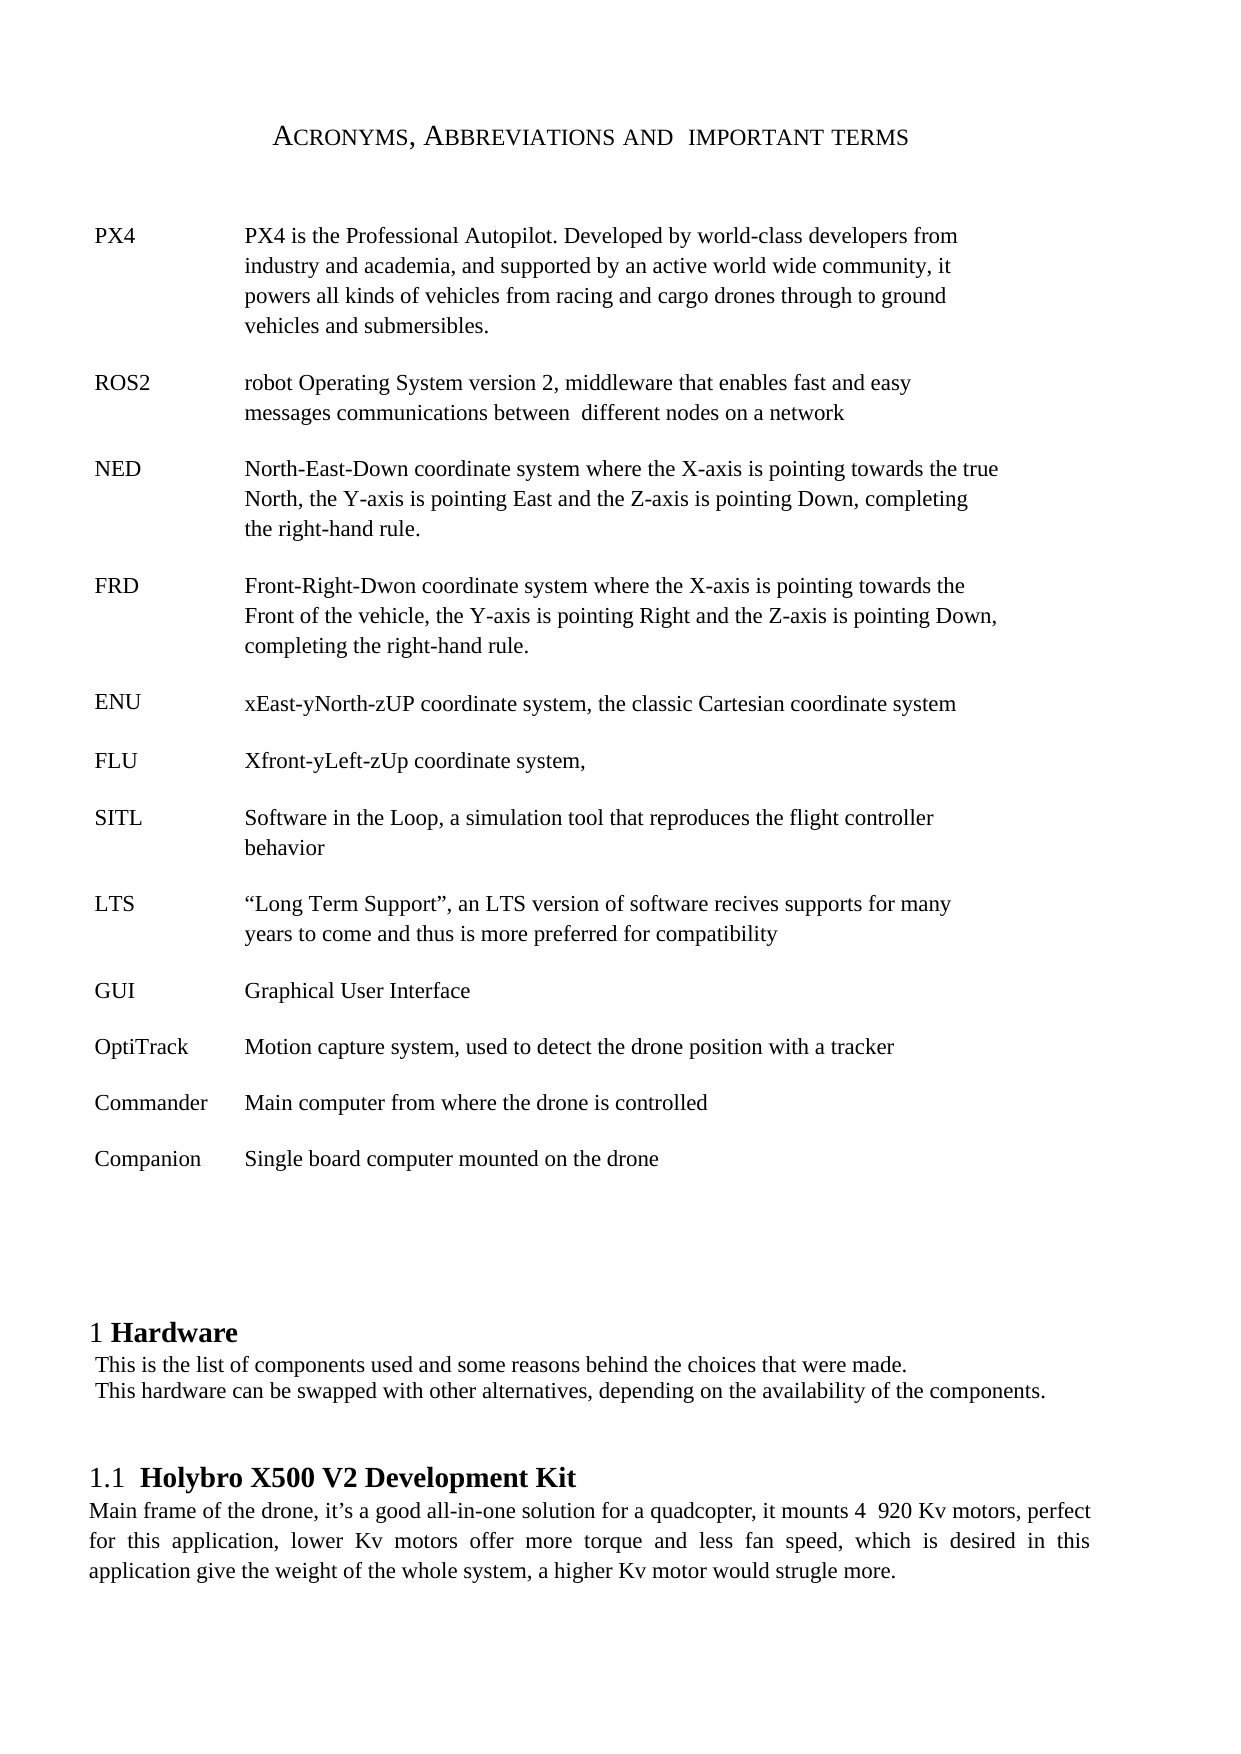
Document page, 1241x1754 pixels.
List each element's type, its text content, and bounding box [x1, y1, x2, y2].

table_cell [1008, 363, 1153, 449]
table_header PX4 is the Professional Autopilot. Developed by world-class developers from industry and academia, and supported by an active world wide community, it powers all kinds of vehicles from racing and cargo drones through to ground vehicles and submersibles. [239, 216, 1007, 363]
table_cell Companion [89, 1140, 239, 1196]
table_cell SITL [89, 798, 239, 884]
table_header [1008, 216, 1153, 363]
table_cell [1008, 742, 1153, 798]
table_cell [1008, 885, 1153, 971]
table_cell ENU [89, 683, 239, 742]
table_cell “Long Term Support”, an LTS version of software recives supports for many years to come and thus is more preferred for compatibility [239, 885, 1007, 971]
table_cell [1008, 566, 1153, 683]
table_cell FRD [89, 566, 239, 683]
list Acronyms, Abbreviations and important terms [0, 118, 1092, 152]
table_cell [1008, 683, 1153, 742]
table_cell ROS2 [89, 363, 239, 449]
table_cell Xfront-yLeft-zUp coordinate system, [239, 742, 1007, 798]
table_cell [1008, 1027, 1153, 1083]
table_cell [1008, 1140, 1153, 1196]
table_cell xEast-yNorth-zUP coordinate system, the classic Cartesian coordinate system [239, 683, 1007, 742]
table_cell [1008, 449, 1153, 566]
text This is the list of components used and some reasons behind the choices that were made. [89, 1351, 1092, 1378]
table_cell Graphical User Interface [239, 971, 1007, 1027]
table_cell robot Operating System version 2, middleware that enables fast and easy messages communications between different nodes on a network [239, 363, 1007, 449]
table_cell North-East-Down coordinate system where the X-axis is pointing towards the true North, the Y-axis is pointing East and the Z-axis is pointing Down, completing the right-hand rule. [239, 449, 1007, 566]
table_cell LTS [89, 885, 239, 971]
table_cell Software in the Loop, a simulation tool that reproduces the flight controller behavior [239, 798, 1007, 884]
table_cell Main computer from where the drone is controlled [239, 1084, 1007, 1140]
table_cell FLU [89, 742, 239, 798]
table_cell Front-Right-Dwon coordinate system where the X-axis is pointing towards the Front of the vehicle, the Y-axis is pointing Right and the Z-axis is pointing Down, completing the right-hand rule. [239, 566, 1007, 683]
table_cell [1008, 971, 1153, 1027]
text This hardware can be swapped with other alternatives, depending on the availability of the components. [89, 1378, 1092, 1404]
list Main frame of the drone, it’s a good all-in-one solution for a quadcopter, it mounts 4 920 Kv motors, perfect for this application, lower Kv motors offer more torque and less fan speed, which is desired in this application give the weight of the whole system, a higher Kv motor would strugle more. [32, 1497, 1092, 1584]
subtitle 1.1 Holybro X500 V2 Development Kit [89, 1460, 1092, 1494]
table_cell Single board computer mounted on the drone [239, 1140, 1007, 1196]
table_cell GUI [89, 971, 239, 1027]
subtitle 1 Hardware [89, 1315, 1092, 1348]
table_header PX4 [89, 216, 239, 363]
table_cell Motion capture system, used to detect the drone position with a tracker [239, 1027, 1007, 1083]
table_cell [1008, 798, 1153, 884]
table_cell NED [89, 449, 239, 566]
table_cell OptiTrack [89, 1027, 239, 1083]
table_cell [1008, 1084, 1153, 1140]
table_cell Commander [89, 1084, 239, 1140]
